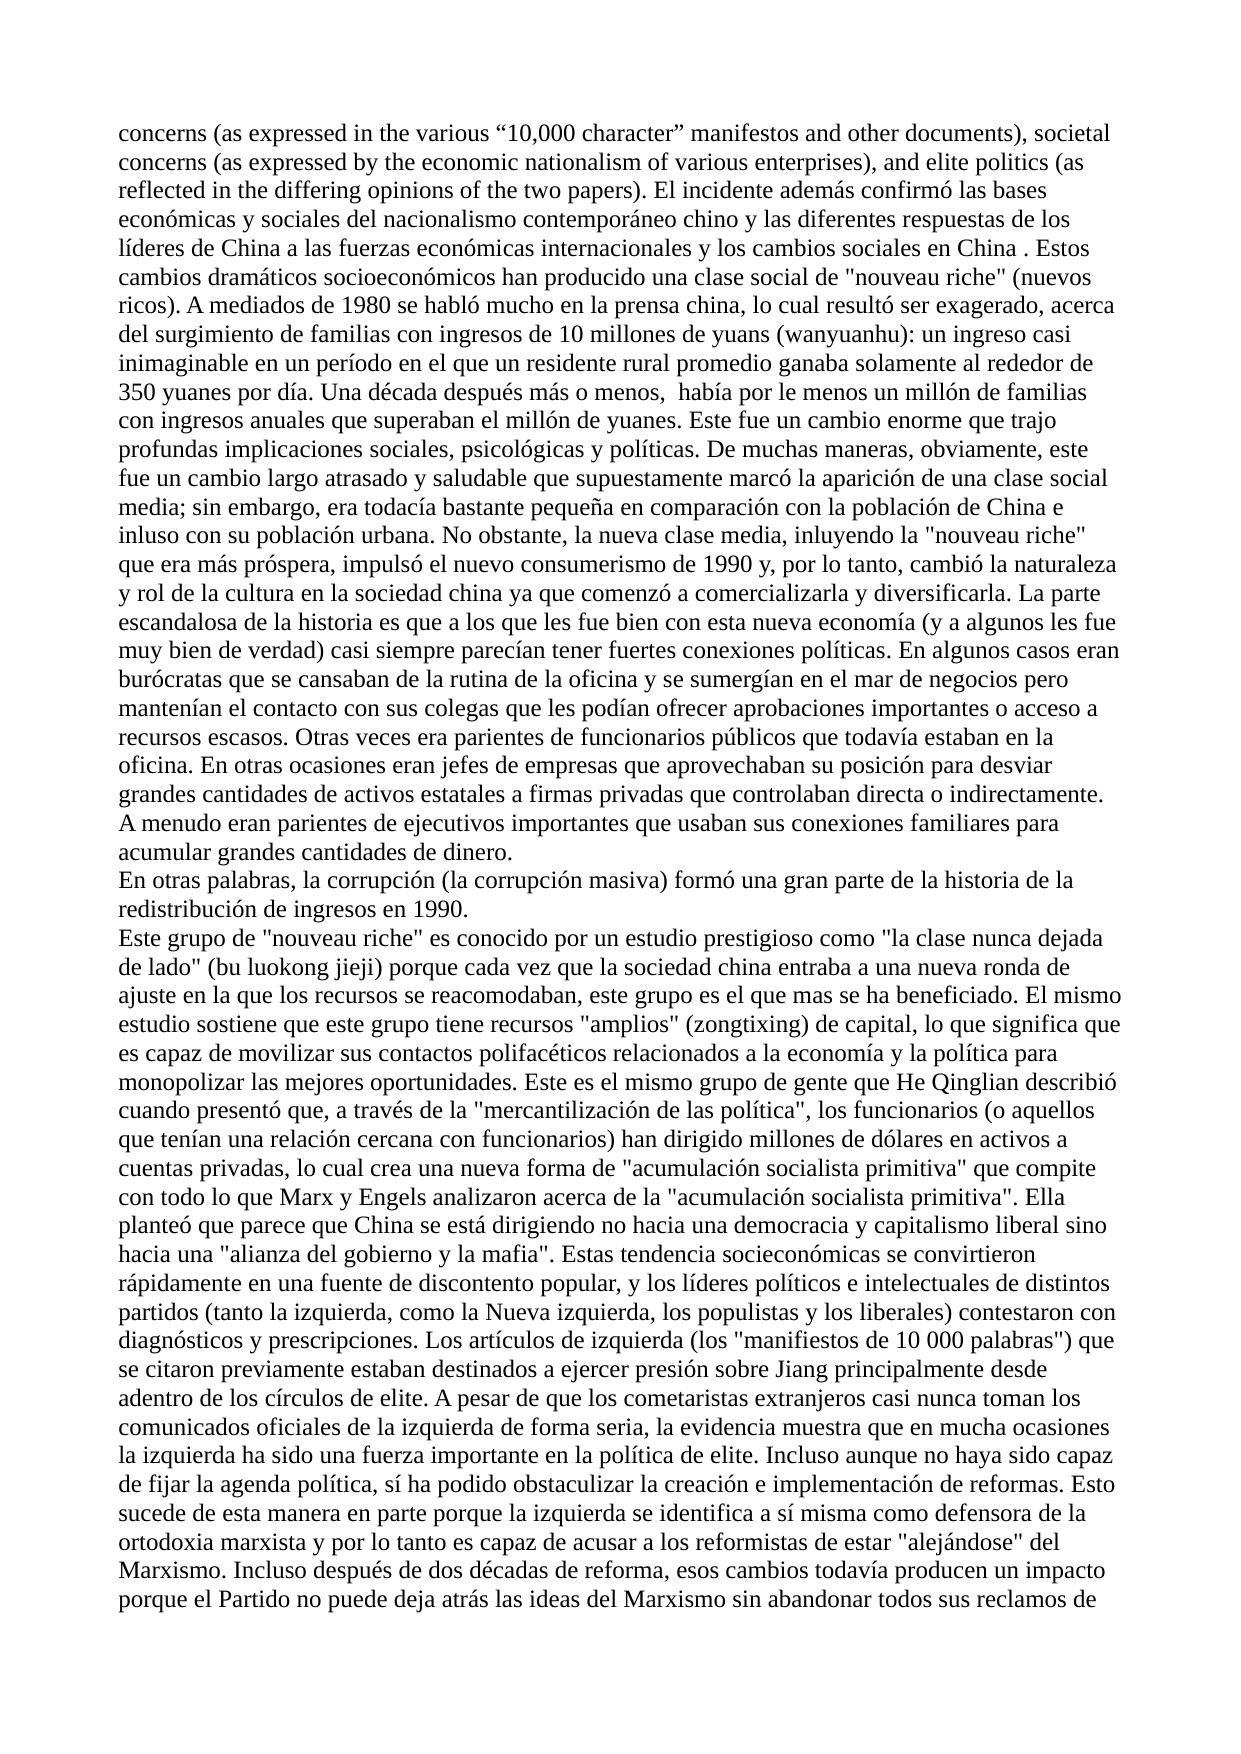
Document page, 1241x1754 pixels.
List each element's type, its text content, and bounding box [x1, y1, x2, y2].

text Este grupo de "nouveau riche" es conocido por un estudio prestigioso como "la clase nunca dejada de lado" (bu luokong jieji) porque cada vez que la sociedad china entraba a una nueva ronda de ajuste en la que los recursos se reacomodaban, este grupo es el que mas se ha beneficiado. El mismo estudio sostiene que este grupo tiene recursos "amplios" (zongtixing) de capital, lo que significa que es capaz de movilizar sus contactos polifacéticos relacionados a la economía y la política para monopolizar las mejores oportunidades. Este es el mismo grupo de gente que He Qinglian describió cuando presentó que, a través de la "mercantilización de las política", los funcionarios (o aquellos que tenían una relación cercana con funcionarios) han dirigido millones de dólares en activos a cuentas privadas, lo cual crea una nueva forma de "acumulación socialista primitiva" que compite con todo lo que Marx y Engels analizaron acerca de la "acumulación socialista primitiva". Ella planteó que parece que China se está dirigiendo no hacia una democracia y capitalismo liberal sino hacia una "alianza del gobierno y la mafia". Estas tendencia socieconómicas se convirtieron rápidamente en una fuente de discontento popular, y los líderes políticos e intelectuales de distintos partidos (tanto la izquierda, como la Nueva izquierda, los populistas y los liberales) contestaron con diagnósticos y prescripciones. Los artículos de izquierda (los "manifiestos de 10 000 palabras") que se citaron previamente estaban destinados a ejercer presión sobre Jiang principalmente desde adentro de los círculos de elite. A pesar de que los cometaristas extranjeros casi nunca toman los comunicados oficiales de la izquierda de forma seria, la evidencia muestra que en mucha ocasiones la izquierda ha sido una fuerza importante en la política de elite. Incluso aunque no haya sido capaz de fijar la agenda política, sí ha podido obstaculizar la creación e implementación de reformas. Esto sucede de esta manera en parte porque la izquierda se identifica a sí misma como defensora de la ortodoxia marxista y por lo tanto es capaz de acusar a los reformistas de estar "alejándose" del Marxismo. Incluso después de dos décadas de reforma, esos cambios todavía producen un impacto porque el Partido no puede deja atrás las ideas del Marxismo sin abandonar todos sus reclamos de [118, 923, 1122, 1613]
text En otras palabras, la corrupción (la corrupción masiva) formó una gran parte de la historia de la redistribución de ingresos en 1990. [118, 866, 1122, 923]
text concerns (as expressed in the various “10,000 character” manifestos and other documents), societal concerns (as expressed by the economic nationalism of various enterprises), and elite politics (as reflected in the differing opinions of the two papers). El incidente además confirmó las bases económicas y sociales del nacionalismo contemporáneo chino y las diferentes respuestas de los líderes de China a las fuerzas económicas internacionales y los cambios sociales en China . Estos cambios dramáticos socioeconómicos han producido una clase social de "nouveau riche" (nuevos ricos). A mediados de 1980 se habló mucho en la prensa china, lo cual resultó ser exagerado, acerca del surgimiento de familias con ingresos de 10 millones de yuans (wanyuanhu): un ingreso casi inimaginable en un período en el que un residente rural promedio ganaba solamente al rededor de 350 yuanes por día. Una década después más o menos, había por le menos un millón de familias con ingresos anuales que superaban el millón de yuanes. Este fue un cambio enorme que trajo profundas implicaciones sociales, psicológicas y políticas. De muchas maneras, obviamente, este fue un cambio largo atrasado y saludable que supuestamente marcó la aparición de una clase social media; sin embargo, era todacía bastante pequeña en comparación con la población de China e inluso con su población urbana. No obstante, la nueva clase media, inluyendo la "nouveau riche" que era más próspera, impulsó el nuevo consumerismo de 1990 y, por lo tanto, cambió la naturaleza y rol de la cultura en la sociedad china ya que comenzó a comercializarla y diversificarla. La parte escandalosa de la historia es que a los que les fue bien con esta nueva economía (y a algunos les fue muy bien de verdad) casi siempre parecían tener fuertes conexiones políticas. En algunos casos eran burócratas que se cansaban de la rutina de la oficina y se sumergían en el mar de negocios pero mantenían el contacto con sus colegas que les podían ofrecer aprobaciones importantes o acceso a recursos escasos. Otras veces era parientes de funcionarios públicos que todavía estaban en la oficina. En otras ocasiones eran jefes de empresas que aprovechaban su posición para desviar grandes cantidades de activos estatales a firmas privadas que controlaban directa o indirectamente. A menudo eran parientes de ejecutivos importantes que usaban sus conexiones familiares para acumular grandes cantidades de dinero. [118, 118, 1122, 866]
